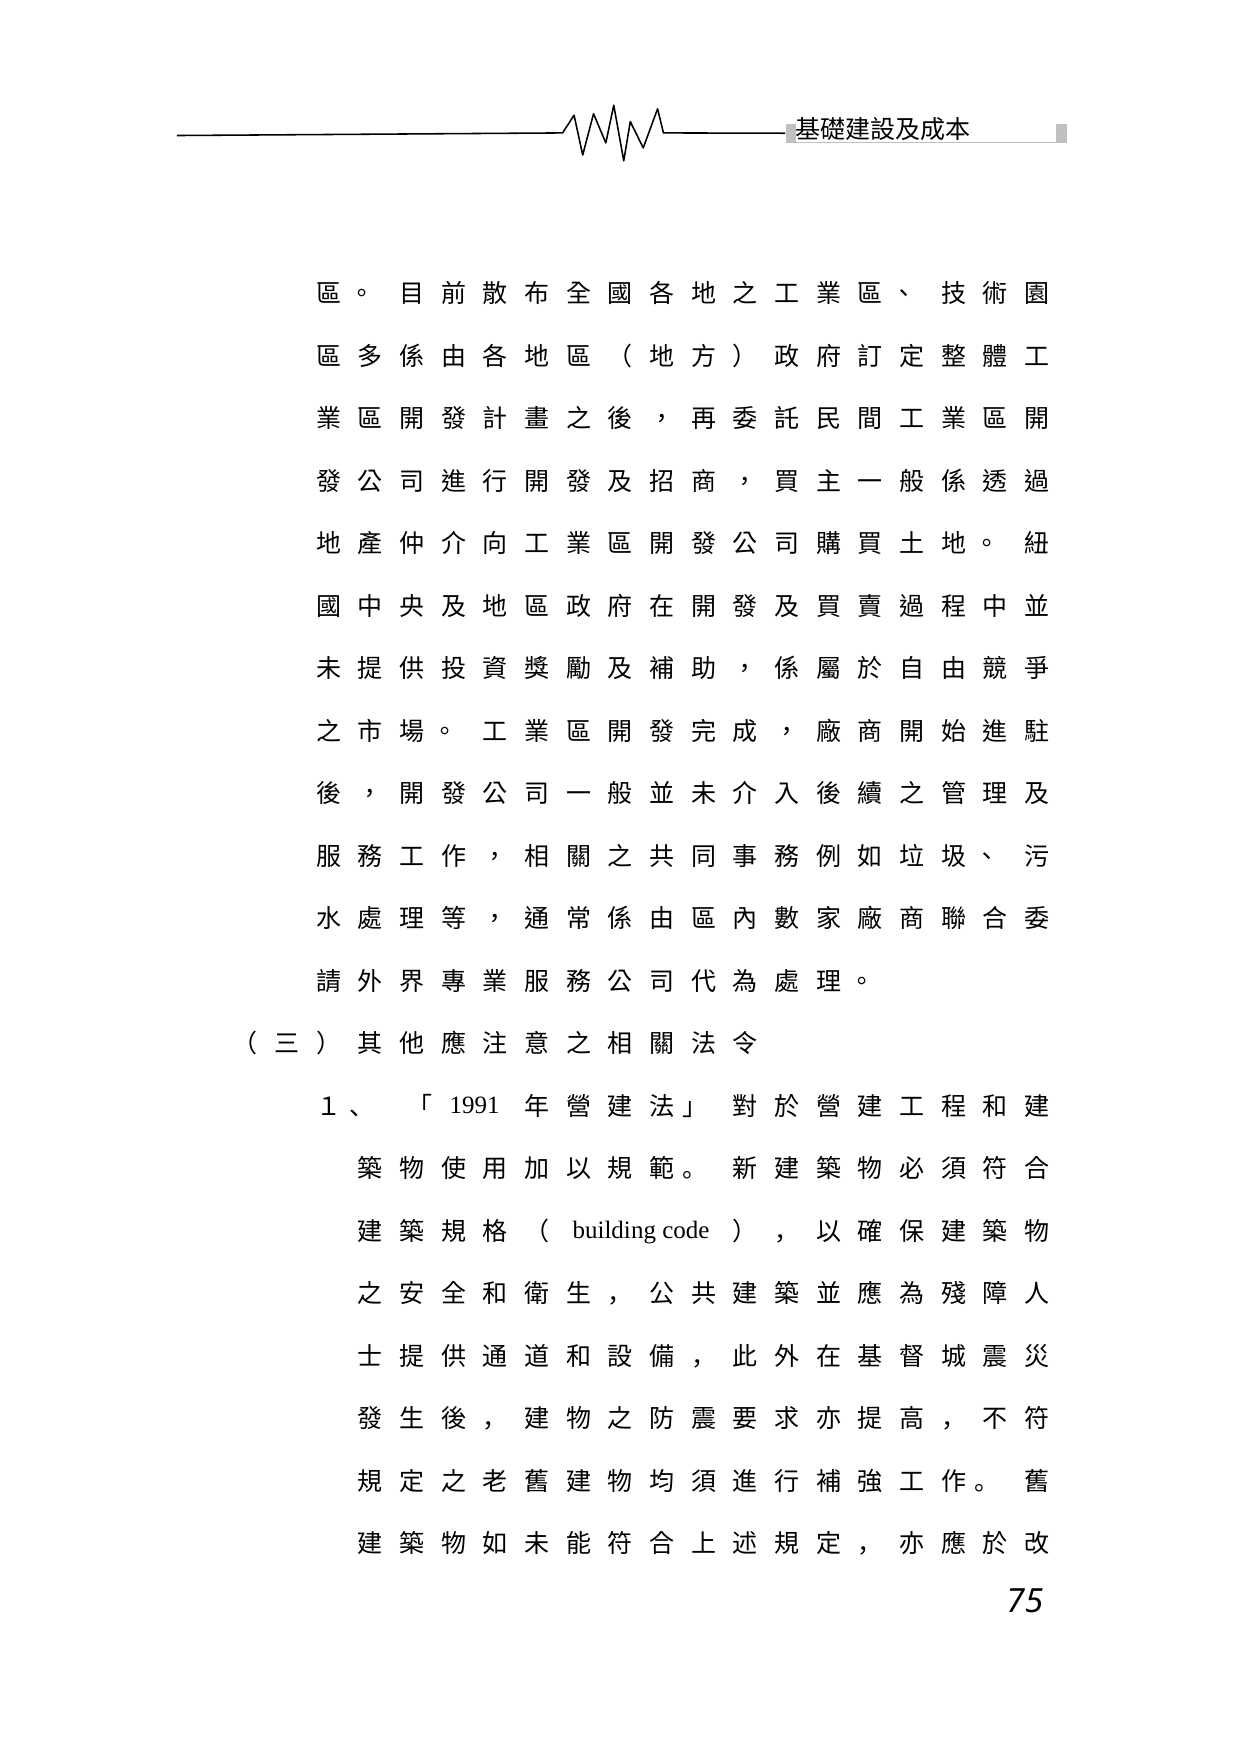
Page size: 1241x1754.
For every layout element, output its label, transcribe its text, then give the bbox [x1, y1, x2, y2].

text （三）其他應注意之相關法令 [207, 1000, 1058, 1063]
text 區。目前散布全國各地之工業區、技術園區多係由各地區（地方）政府訂定整體工業區開發計畫之後，再委託民間工業區開發公司進行開發及招商，買主一般係透過地產仲介向工業區開發公司購買土地。紐國中央及地區政府在開發及買賣過程中並未提供投資獎勵及補助，係屬於自由競爭之市場。工業區開發完成，廠商開始進駐後，開發公司一般並未介入後續之管理及服務工作，相關之共同事務例如垃圾、污水處理等，通常係由區內數家廠商聯合委請外界專業服務公司代為處理。 [281, 250, 1058, 1000]
text １、「1991年營建法」對於營建工程和建築物使用加以規範。新建築物必須符合建築規格（building code），以確保建築物之安全和衛生，公共建築並應為殘障人士提供通道和設備，此外在基督城震災發生後，建物之防震要求亦提高，不符規定之老舊建物均須進行補強工作。舊建築物如未能符合上述規定，亦應於改 [281, 1063, 1058, 1563]
